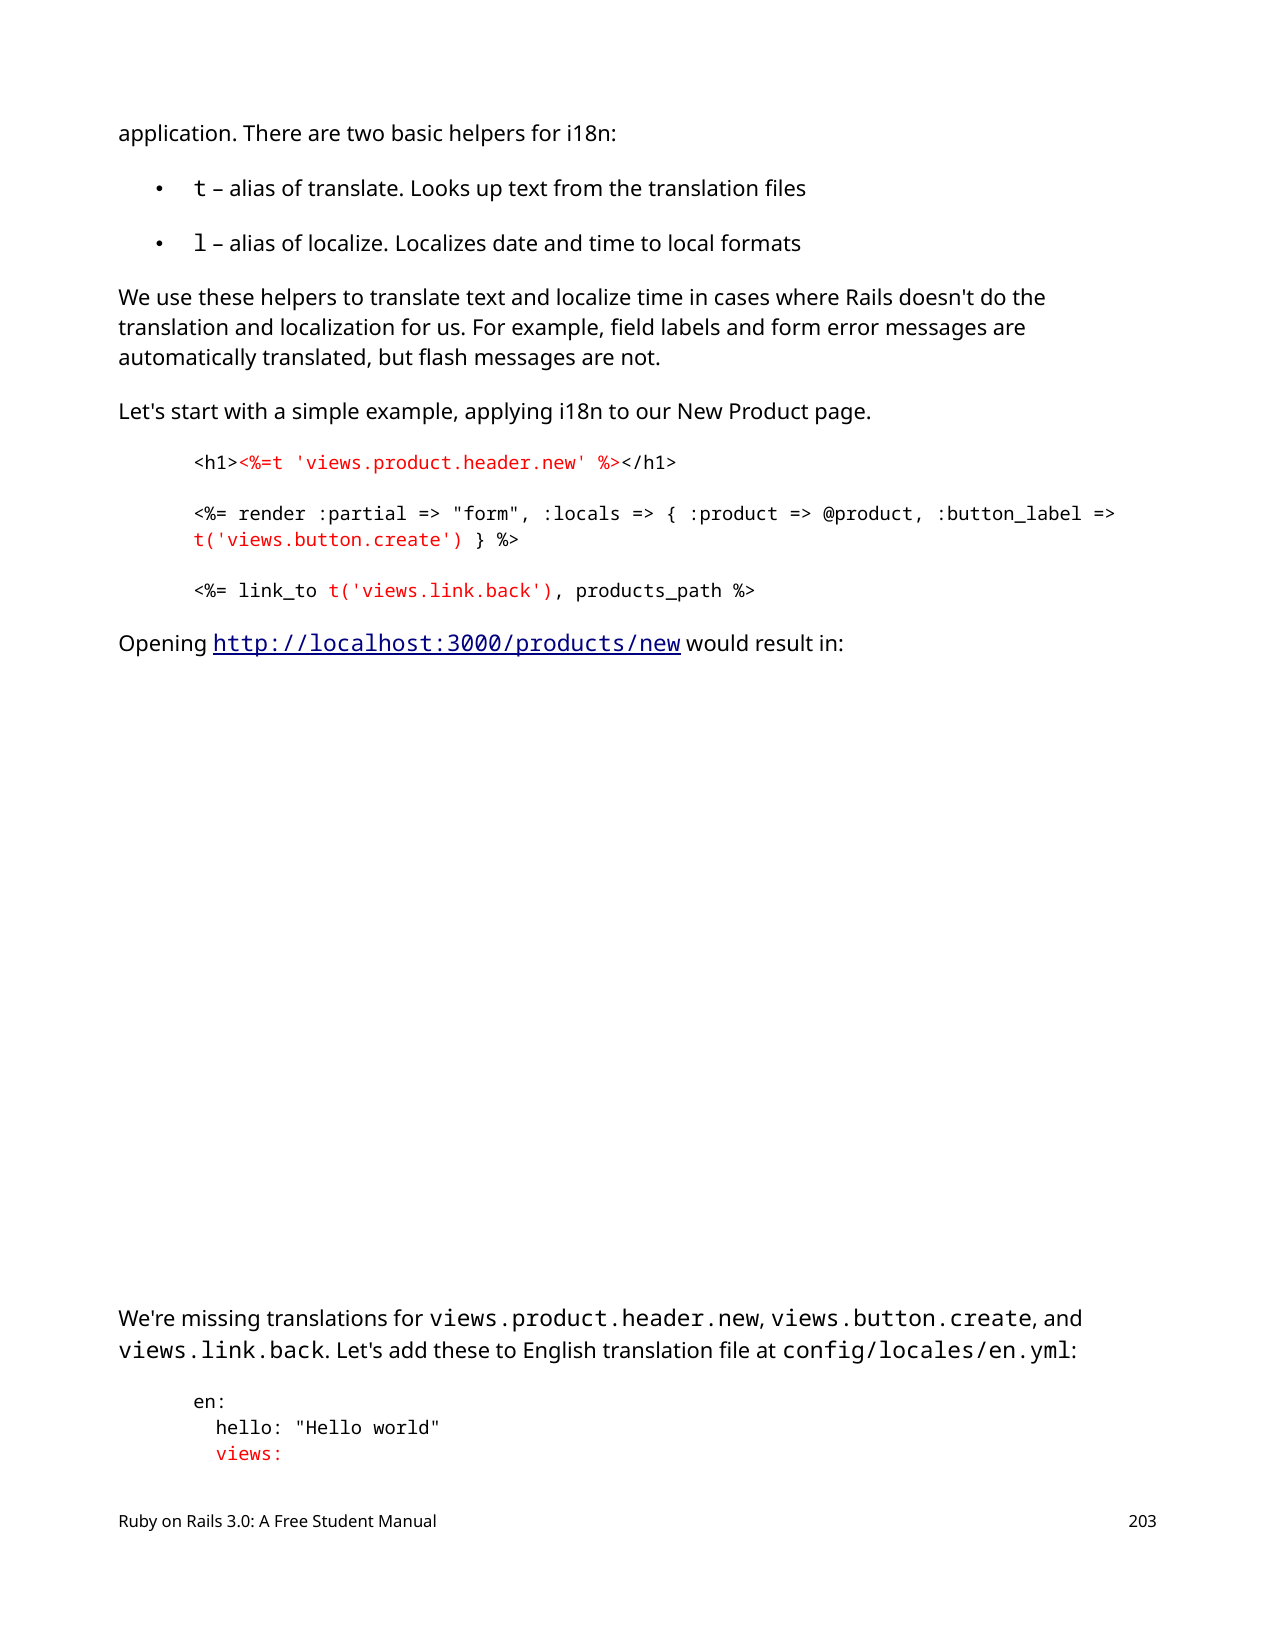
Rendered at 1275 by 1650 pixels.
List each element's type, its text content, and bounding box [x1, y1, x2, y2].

text Let's start with a simple example, applying i18n to our New Product page. [118, 396, 1157, 425]
text We use these helpers to translate text and localize time in cases where Rails doesn't do the translation and localization for us. For example, field labels and form error messages are automatically translated, but flash messages are not. [118, 282, 1157, 372]
text application. There are two basic helpers for i18n: [118, 118, 1157, 148]
text <h1><%=t 'views.product.header.new' %></h1> <%= render :partial => "form", :locals => { :product => @product, :button_label => t('views.button.create') } %> <%= link_to t('views.link.back'), products_path %> [193, 449, 1157, 602]
list l – alias of localize. Localizes date and time to local formats [156, 227, 1157, 258]
text We're missing translations for views.product.header.new, views.button.create, and views.link.back. Let's add these to English translation file at config/locales/en.yml: [118, 1302, 1157, 1365]
text Opening http://localhost:3000/products/new would result in: [118, 626, 1157, 658]
text en: hello: "Hello world" views: [193, 1389, 1157, 1465]
list t – alias of translate. Looks up text from the translation files [156, 172, 1157, 203]
